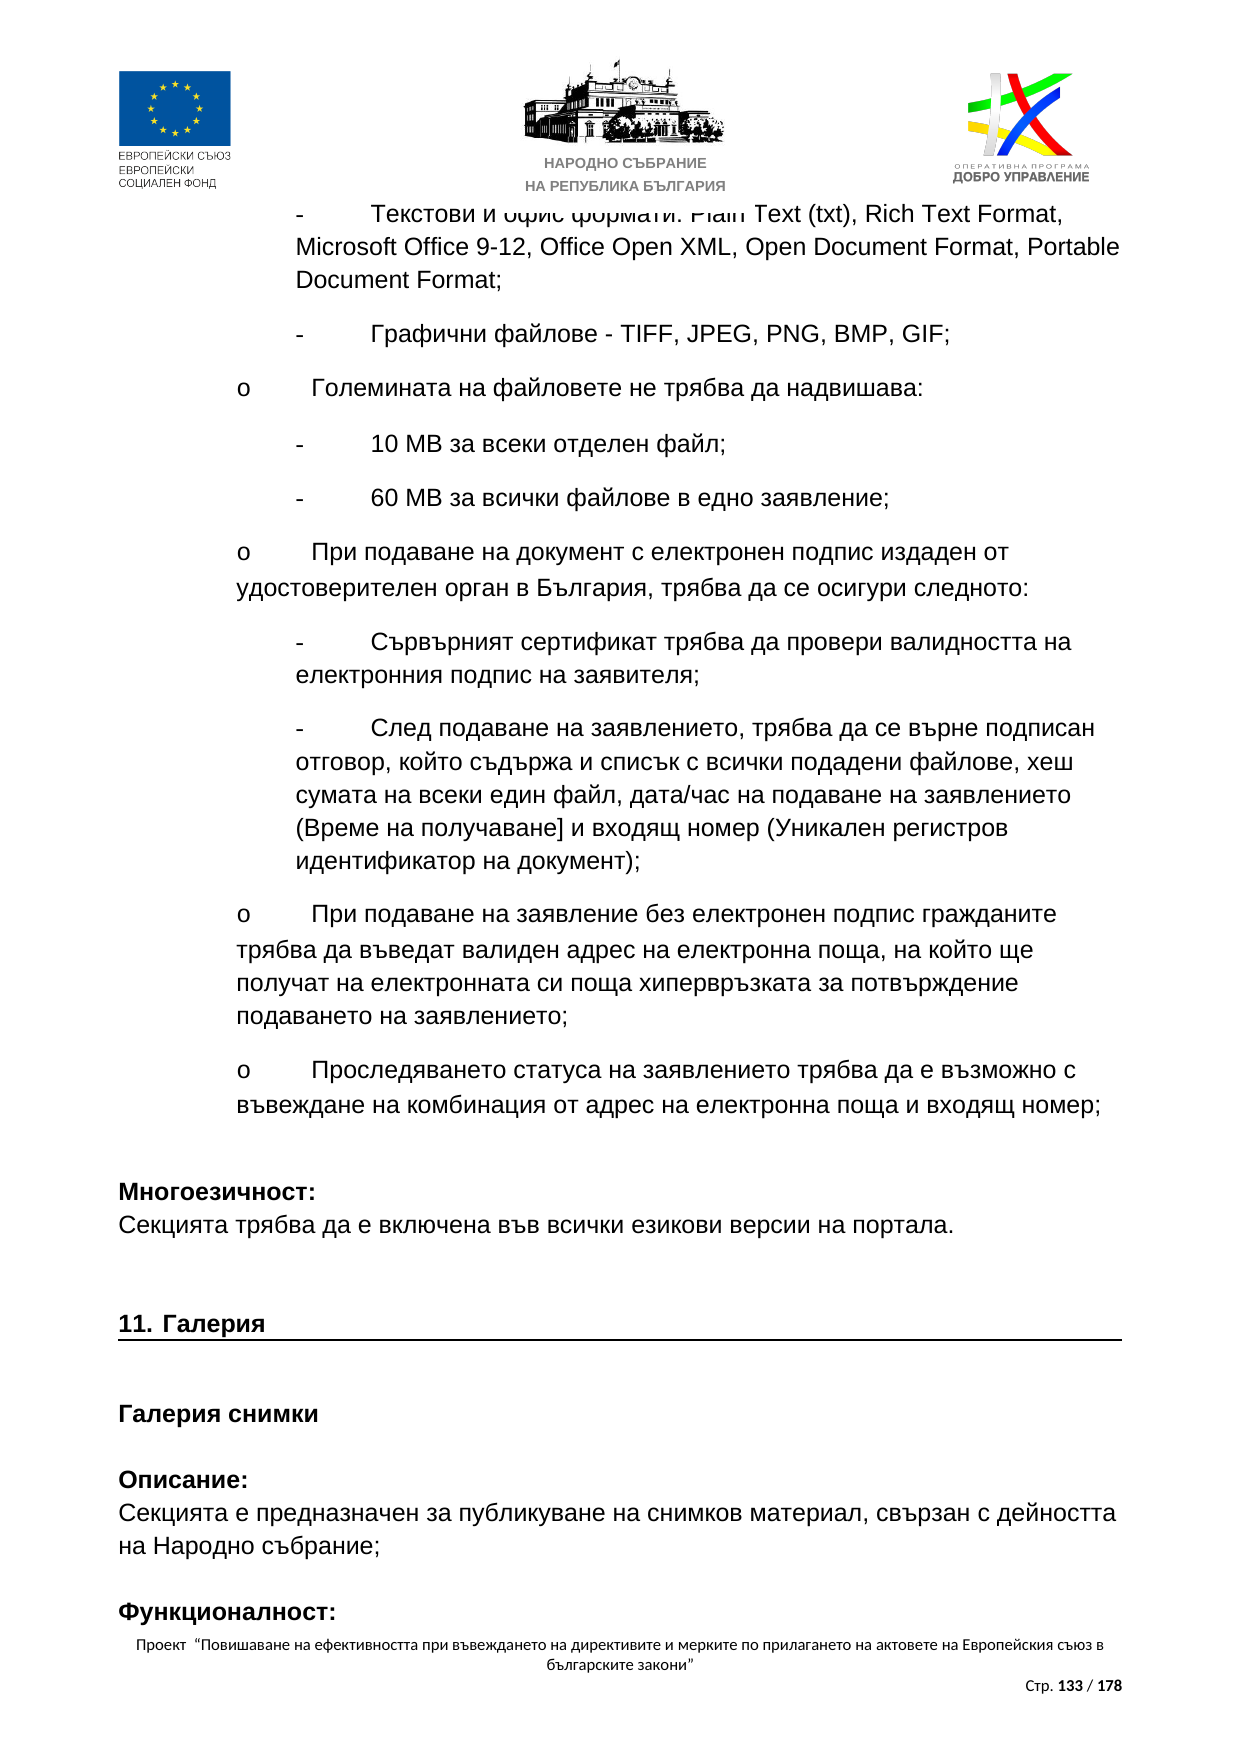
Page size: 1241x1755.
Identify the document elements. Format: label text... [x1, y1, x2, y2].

list Текстови и офис формати: Plain Text (txt), Rich Text Format, Microsoft Office 9-12, Office Open XML, Open Document Format, Portable Document Format; [295, 199, 1122, 294]
list При подаване на заявление без електронен подпис гражданите трябва да въведат валиден адрес на електронна поща, на който ще получат на електронната си поща хипервръзката за потвърждение подаването на заявлението; [236, 899, 1122, 1029]
list Големината на файловете не трябва да надвишава: [236, 373, 1122, 404]
text Секцията е предназначен за публикуване на снимков материал, свързан с дейността на Народно събрание; [118, 1498, 1122, 1559]
text Многоезичност: [118, 1177, 1122, 1205]
list След подаване на заявлението, трябва да се върне подписан отговор, който съдържа и списък с всички подадени файлове, хеш сумата на всеки един файл, дата/час на подаване на заявлението (Време на получаване] и входящ номер (Уникален регистров идентификатор на документ); [295, 713, 1122, 874]
list 60 MB за всички файлове в едно заявление; [295, 483, 1122, 512]
list 10 MB за всеки отделен файл; [295, 429, 1122, 458]
text Функционалност: [118, 1597, 1122, 1626]
list Сървърният сертификат трябва да провери валидността на електронния подпис на заявителя; [295, 626, 1122, 688]
list Галерия [118, 1309, 1122, 1339]
list При подаване на документ с електронен подпис издаден от удостоверителен орган в България, трябва да се осигури следното: [236, 537, 1122, 601]
list Графични файлове - TIFF, JPEG, PNG, BMP, GIF; [295, 319, 1122, 348]
text Галерия снимки [118, 1399, 1122, 1427]
text Описание: [118, 1465, 1122, 1493]
text Секцията трябва да е включена във всички езикови версии на портала. [118, 1210, 1122, 1238]
list Проследяването статуса на заявлението трябва да е възможно с въвеждане на комбинация от адрес на електронна поща и входящ номер; [236, 1054, 1122, 1118]
